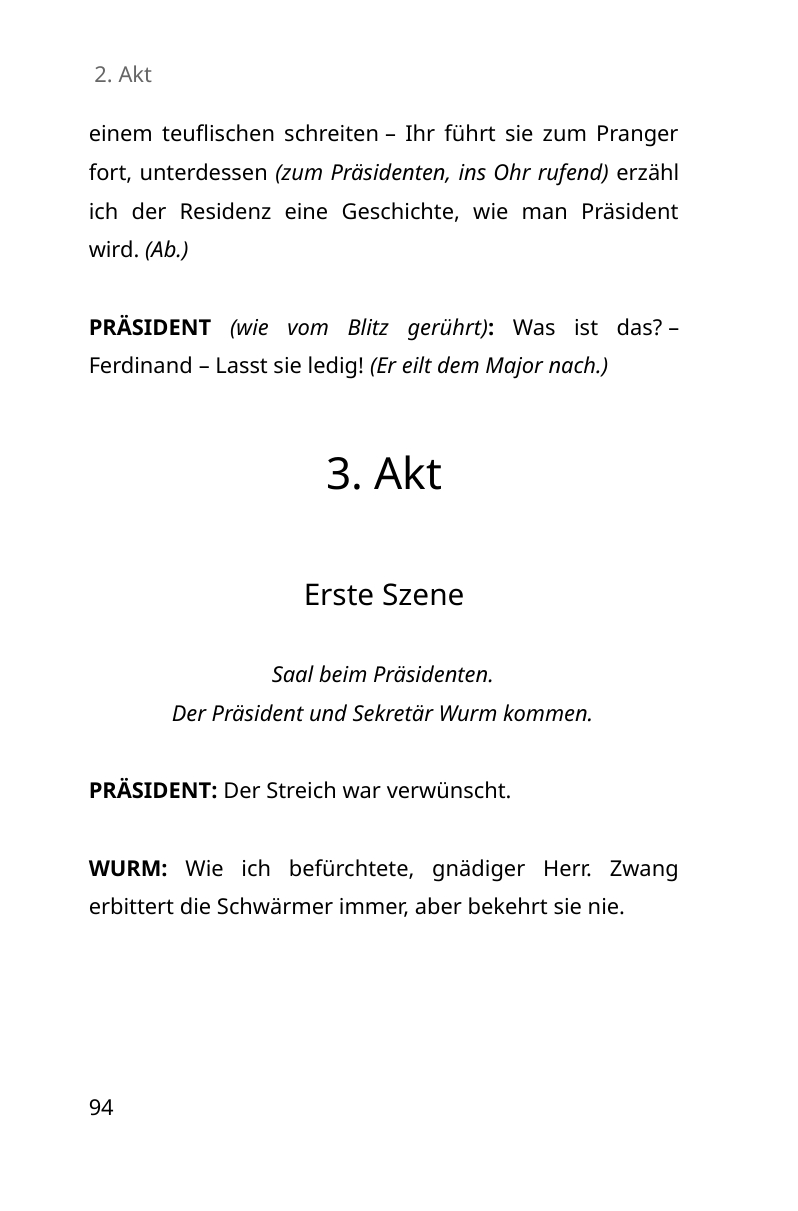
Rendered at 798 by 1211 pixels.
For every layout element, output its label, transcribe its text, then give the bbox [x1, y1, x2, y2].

text WURM: Wie ich befürchtete, gnädiger Herr. Zwang erbittert die Schwärmer immer, aber bekehrt sie nie. [88, 826, 679, 921]
text PRÄSIDENT (wie vom Blitz gerührt): Was ist das? – Ferdinand – Lasst sie ledig! (Er eilt dem Major nach.) [88, 285, 679, 380]
text Saal beim Präsidenten. Der Präsident und Sekretär Wurm kommen. [88, 638, 679, 728]
text PRÄSIDENT: Der Streich war verwünscht. [88, 748, 679, 805]
text einem teuflischen schreiten – Ihr führt sie zum Pranger fort, unterdessen (zum Präsidenten, ins Ohr rufend) erzähl ich der Residenz eine Geschichte, wie man Präsident wird. (Ab.) [88, 118, 679, 264]
subtitle 3. Akt [88, 425, 679, 502]
subtitle Erste Szene [88, 538, 679, 614]
